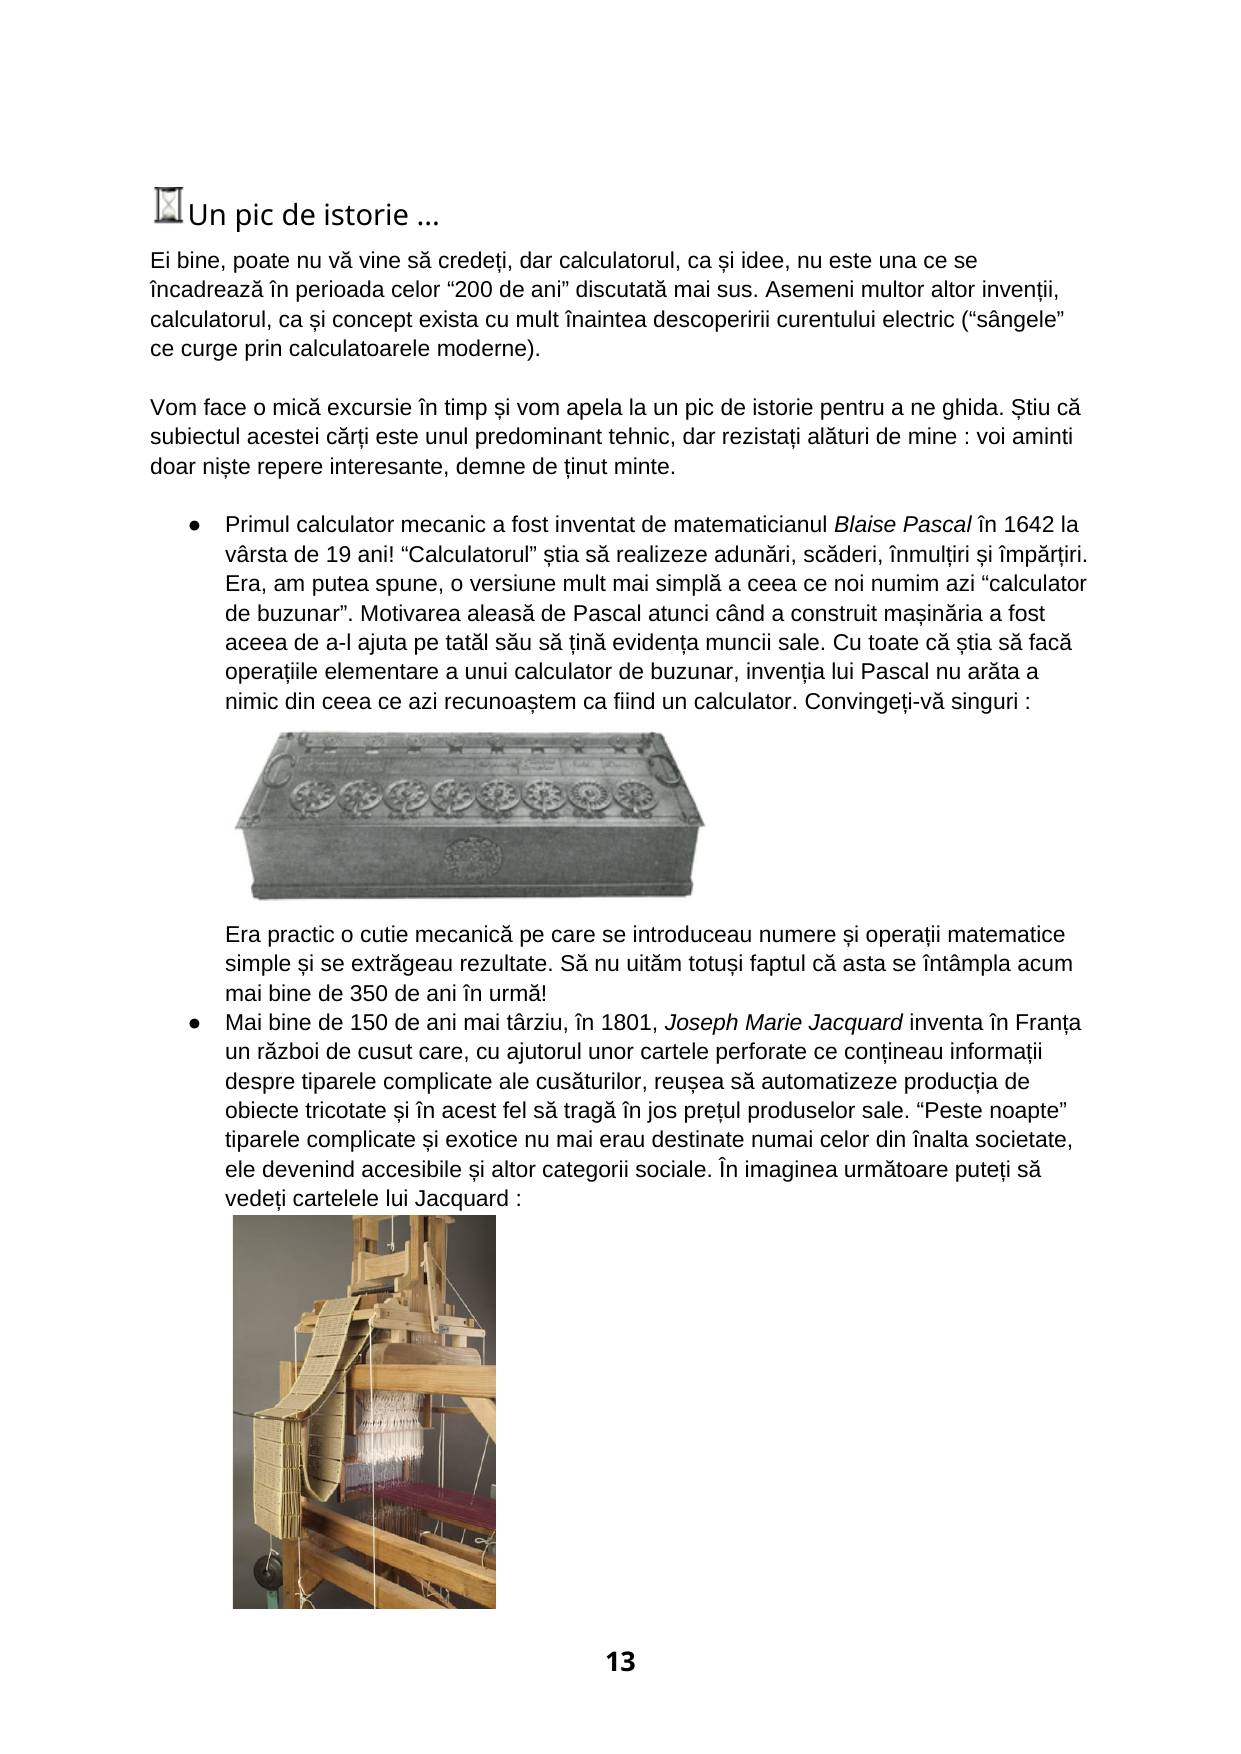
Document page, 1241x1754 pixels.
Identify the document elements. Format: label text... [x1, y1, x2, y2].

text Era practic o cutie mecanică pe care se introduceau numere și operații matematice simple și se extrăgeau rezultate. Să nu uităm totuși faptul că asta se întâmpla acum mai bine de 350 de ani în urmă! [225, 922, 1091, 1006]
picture [232, 1215, 496, 1609]
list Primul calculator mecanic a fost inventat de matematicianul Blaise Pascal în 1642 la vârsta de 19 ani! “Calculatorul” știa să realizeze adunări, scăderi, înmulțiri și împărțiri. Era, am putea spune, o versiune mult mai simplă a ceea ce noi numim azi “calculator de buzunar”. Motivarea aleasă de Pascal atunci când a construit mașinăria a fost aceea de a-l ajuta pe tatăl său să țină evidența muncii sale. Cu toate că știa să facă operațiile elementare a unui calculator de buzunar, invenția lui Pascal nu arăta a nimic din ceea ce azi recunoaștem ca fiind un calculator. Convingeți-vă singuri : [187, 512, 1091, 714]
picture [225, 717, 725, 918]
list Mai bine de 150 de ani mai târziu, în 1801, Joseph Marie Jacquard inventa în Franța un război de cusut care, cu ajutorul unor cartele perforate ce conțineau informații despre tiparele complicate ale cusăturilor, reușea să automatizeze producția de obiecte tricotate și în acest fel să tragă în jos prețul produselor sale. “Peste noapte” tiparele complicate și exotice nu mai erau destinate numai celor din înalta societate, ele devenind accesibile și altor categorii sociale. În imaginea următoare puteți să vedeți cartelele lui Jacquard : [187, 1010, 1091, 1212]
picture [150, 187, 188, 225]
subtitle Un pic de istorie ... [150, 187, 1091, 233]
text Ei bine, poate nu vă vine să credeți, dar calculatorul, ca și idee, nu este una ce se încadrează în perioada celor “200 de ani” discutată mai sus. Asemeni multor altor invenții, calculatorul, ca și concept exista cu mult înaintea descoperirii curentului electric (“sângele” ce curge prin calculatoarele moderne). [150, 248, 1091, 362]
text Vom face o mică excursie în timp și vom apela la un pic de istorie pentru a ne ghida. Știu că subiectul acestei cărți este unul predominant tehnic, dar rezistați alături de mine : voi aminti doar niște repere interesante, demne de ținut minte. [150, 395, 1091, 479]
